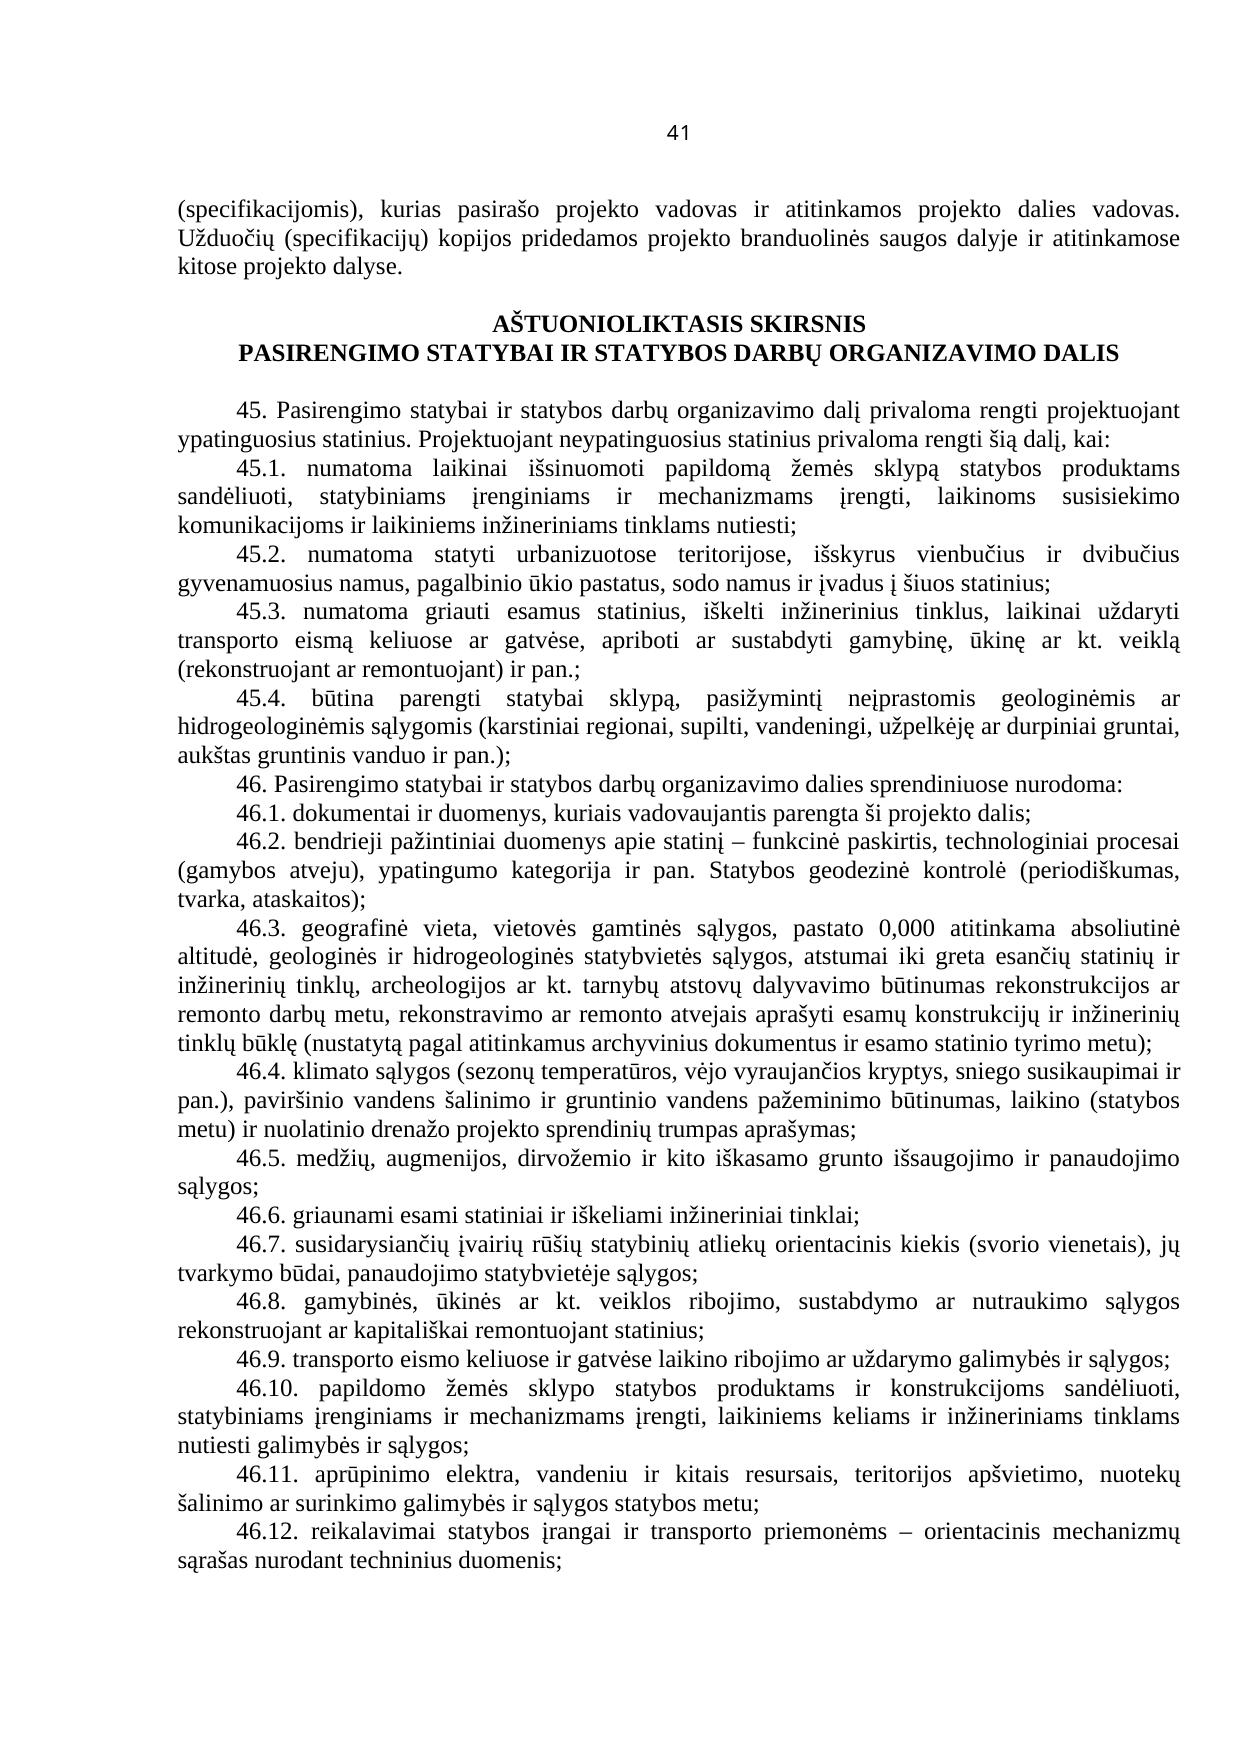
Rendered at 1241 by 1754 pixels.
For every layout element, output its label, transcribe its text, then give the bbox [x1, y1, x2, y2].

text 45. Pasirengimo statybai ir statybos darbų organizavimo dalį privaloma rengti projektuojant ypatinguosius statinius. Projektuojant neypatinguosius statinius privaloma rengti šią dalį, kai: [177, 395, 1181, 453]
text 45.4. būtina parengti statybai sklypą, pasižymintį neįprastomis geologinėmis ar hidrogeologinėmis sąlygomis (karstiniai regionai, supilti, vandeningi, užpelkėję ar durpiniai gruntai, aukštas gruntinis vanduo ir pan.); [177, 683, 1181, 769]
text 46.5. medžių, augmenijos, dirvožemio ir kito iškasamo grunto išsaugojimo ir panaudojimo sąlygos; [177, 1143, 1181, 1200]
text 46.3. geografinė vieta, vietovės gamtinės sąlygos, pastato 0,000 atitinkama absoliutinė altitudė, geologinės ir hidrogeologinės statybvietės sąlygos, atstumai iki greta esančių statinių ir inžinerinių tinklų, archeologijos ar kt. tarnybų atstovų dalyvavimo būtinumas rekonstrukcijos ar remonto darbų metu, rekonstravimo ar remonto atvejais aprašyti esamų konstrukcijų ir inžinerinių tinklų būklę (nustatytą pagal atitinkamus archyvinius dokumentus ir esamo statinio tyrimo metu); [177, 913, 1181, 1056]
text 46.1. dokumentai ir duomenys, kuriais vadovaujantis parengta ši projekto dalis; [177, 798, 1181, 826]
text PASIRENGIMO STATYBAI IR STATYBOS DARBŲ ORGANIZAVIMO DALIS [177, 338, 1181, 366]
text 46. Pasirengimo statybai ir statybos darbų organizavimo dalies sprendiniuose nurodoma: [177, 769, 1181, 798]
text 46.9. transporto eismo keliuose ir gatvėse laikino ribojimo ar uždarymo galimybės ir sąlygos; [177, 1344, 1181, 1373]
text 46.11. aprūpinimo elektra, vandeniu ir kitais resursais, teritorijos apšvietimo, nuotekų šalinimo ar surinkimo galimybės ir sąlygos statybos metu; [177, 1459, 1181, 1516]
text 46.10. papildomo žemės sklypo statybos produktams ir konstrukcijoms sandėliuoti, statybiniams įrenginiams ir mechanizmams įrengti, laikiniems keliams ir inžineriniams tinklams nutiesti galimybės ir sąlygos; [177, 1373, 1181, 1459]
text 45.1. numatoma laikinai išsinuomoti papildomą žemės sklypą statybos produktams sandėliuoti, statybiniams įrenginiams ir mechanizmams įrengti, laikinoms susisiekimo komunikacijoms ir laikiniems inžineriniams tinklams nutiesti; [177, 453, 1181, 539]
text 46.12. reikalavimai statybos įrangai ir transporto priemonėms – orientacinis mechanizmų sąrašas nurodant techninius duomenis; [177, 1516, 1181, 1574]
text 46.7. susidarysiančių įvairių rūšių statybinių atliekų orientacinis kiekis (svorio vienetais), jų tvarkymo būdai, panaudojimo statybvietėje sąlygos; [177, 1229, 1181, 1286]
text 46.2. bendrieji pažintiniai duomenys apie statinį – funkcinė paskirtis, technologiniai procesai (gamybos atveju), ypatingumo kategorija ir pan. Statybos geodezinė kontrolė (periodiškumas, tvarka, ataskaitos); [177, 826, 1181, 913]
text 46.8. gamybinės, ūkinės ar kt. veiklos ribojimo, sustabdymo ar nutraukimo sąlygos rekonstruojant ar kapitališkai remontuojant statinius; [177, 1286, 1181, 1344]
text 46.4. klimato sąlygos (sezonų temperatūros, vėjo vyraujančios kryptys, sniego susikaupimai ir pan.), paviršinio vandens šalinimo ir gruntinio vandens pažeminimo būtinumas, laikino (statybos metu) ir nuolatinio drenažo projekto sprendinių trumpas aprašymas; [177, 1056, 1181, 1143]
text 45.2. numatoma statyti urbanizuotose teritorijose, išskyrus vienbučius ir dvibučius gyvenamuosius namus, pagalbinio ūkio pastatus, sodo namus ir įvadus į šiuos statinius; [177, 539, 1181, 596]
text 45.3. numatoma griauti esamus statinius, iškelti inžinerinius tinklus, laikinai uždaryti transporto eismą keliuose ar gatvėse, apriboti ar sustabdyti gamybinę, ūkinę ar kt. veiklą (rekonstruojant ar remontuojant) ir pan.; [177, 596, 1181, 683]
text AŠTUONIOLIKTASIS SKIRSNIS [177, 309, 1181, 338]
text 46.6. griaunami esami statiniai ir iškeliami inžineriniai tinklai; [177, 1200, 1181, 1229]
text (specifikacijomis), kurias pasirašo projekto vadovas ir atitinkamos projekto dalies vadovas. Užduočių (specifikacijų) kopijos pridedamos projekto branduolinės saugos dalyje ir atitinkamose kitose projekto dalyse. [177, 194, 1181, 280]
